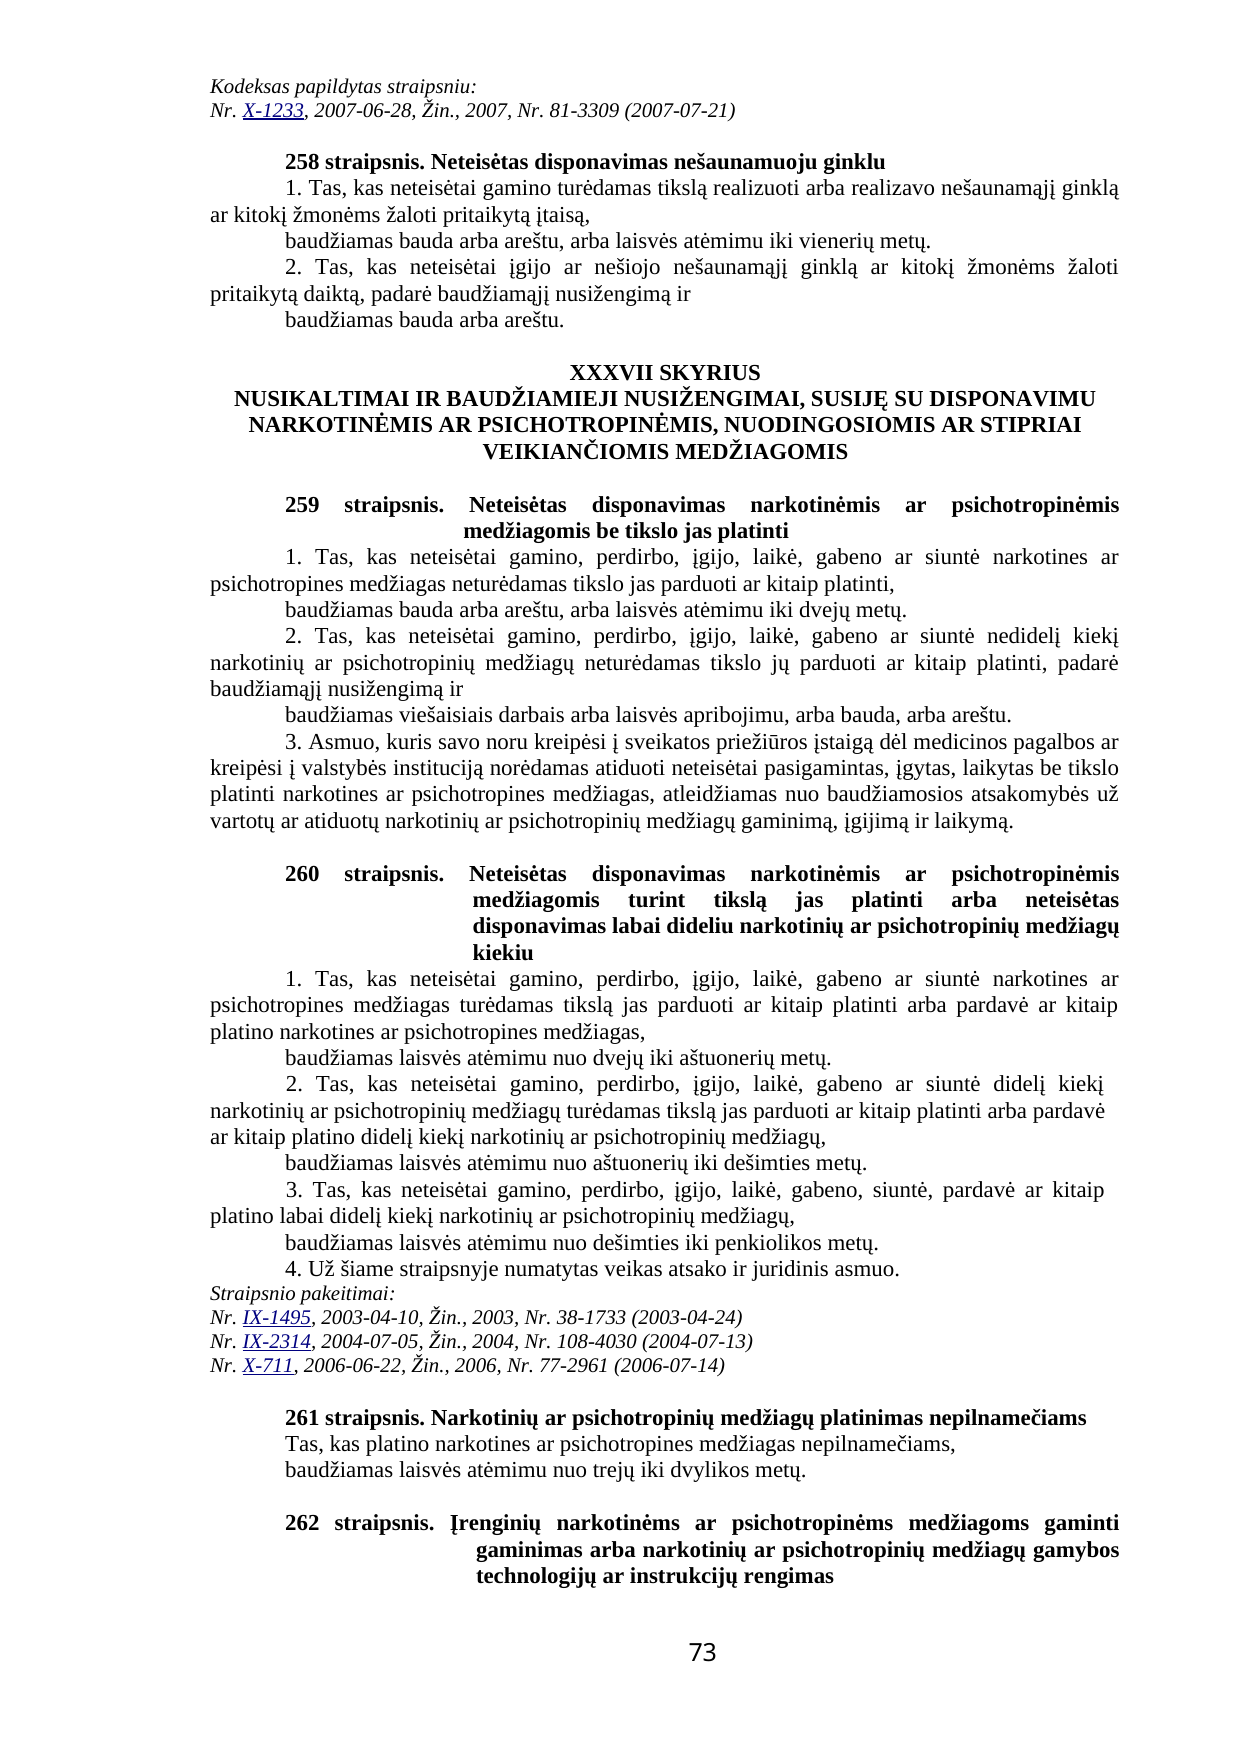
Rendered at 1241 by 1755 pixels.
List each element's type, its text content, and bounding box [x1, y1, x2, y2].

text 2. Tas, kas neteisėtai gamino, perdirbo, įgijo, laikė, gabeno ar siuntė didelį kiekį narkotinių ar psichotropinių medžiagų turėdamas tikslą jas parduoti ar kitaip platinti arba pardavė ar kitaip platino didelį kiekį narkotinių ar psichotropinių medžiagų, [210, 1070, 1106, 1149]
text Tas, kas platino narkotines ar psichotropines medžiagas nepilnamečiams, [210, 1430, 1120, 1457]
text baudžiamas laisvės atėmimu nuo dešimties iki penkiolikos metų. [210, 1228, 1120, 1255]
text 260 straipsnis. Neteisėtas disponavimas narkotinėmis ar psichotropinėmis medžiagomis turint tikslą jas platinti arba neteisėtas disponavimas labai dideliu narkotinių ar psichotropinių medžiagų kiekiu [285, 859, 1120, 965]
text baudžiamas laisvės atėmimu nuo trejų iki dvylikos metų. [210, 1457, 1120, 1483]
text baudžiamas viešaisiais darbais arba laisvės apribojimu, arba bauda, arba areštu. [210, 701, 1120, 728]
text Nr. X-1233, 2007-06-28, Žin., 2007, Nr. 81-3309 (2007-07-21) [210, 98, 1120, 122]
text 2. Tas, kas neteisėtai įgijo ar nešiojo nešaunamąjį ginklą ar kitokį žmonėms žaloti pritaikytą daiktą, padarė baudžiamąjį nusižengimą ir [210, 253, 1120, 306]
text 261 straipsnis. Narkotinių ar psichotropinių medžiagų platinimas nepilnamečiams [285, 1404, 1120, 1430]
text 2. Tas, kas neteisėtai gamino, perdirbo, įgijo, laikė, gabeno ar siuntė nedidelį kiekį narkotinių ar psichotropinių medžiagų neturėdamas tikslo jų parduoti ar kitaip platinti, padarė baudžiamąjį nusižengimą ir [210, 622, 1120, 701]
text Nr. IX-1495, 2003-04-10, Žin., 2003, Nr. 38-1733 (2003-04-24) [210, 1305, 1120, 1329]
text 3. Tas, kas neteisėtai gamino, perdirbo, įgijo, laikė, gabeno, siuntė, pardavė ar kitaip platino labai didelį kiekį narkotinių ar psichotropinių medžiagų, [210, 1176, 1106, 1228]
text 1. Tas, kas neteisėtai gamino turėdamas tikslą realizuoti arba realizavo nešaunamąjį ginklą ar kitokį žmonėms žaloti pritaikytą įtaisą, [210, 174, 1120, 227]
text 1. Tas, kas neteisėtai gamino, perdirbo, įgijo, laikė, gabeno ar siuntė narkotines ar psichotropines medžiagas neturėdamas tikslo jas parduoti ar kitaip platinti, [210, 543, 1120, 596]
text baudžiamas bauda arba areštu, arba laisvės atėmimu iki vienerių metų. [210, 227, 1120, 253]
text baudžiamas bauda arba areštu, arba laisvės atėmimu iki dvejų metų. [210, 596, 1120, 622]
text XXXVII SKYRIUS [210, 359, 1120, 385]
text baudžiamas laisvės atėmimu nuo dvejų iki aštuonerių metų. [210, 1044, 1120, 1070]
text 258 straipsnis. Neteisėtas disponavimas nešaunamuoju ginklu [210, 148, 1120, 174]
text baudžiamas laisvės atėmimu nuo aštuonerių iki dešimties metų. [210, 1149, 1120, 1176]
text 259 straipsnis. Neteisėtas disponavimas narkotinėmis ar psichotropinėmis medžiagomis be tikslo jas platinti [285, 491, 1120, 543]
text baudžiamas bauda arba areštu. [210, 306, 1120, 332]
text Kodeksas papildytas straipsniu: [210, 73, 1120, 98]
text Nr. X-711, 2006-06-22, Žin., 2006, Nr. 77-2961 (2006-07-14) [210, 1353, 1120, 1377]
text 4. Už šiame straipsnyje numatytas veikas atsako ir juridinis asmuo. [210, 1255, 1120, 1281]
text 262 straipsnis. Įrenginių narkotinėms ar psichotropinėms medžiagoms gaminti gaminimas arba narkotinių ar psichotropinių medžiagų gamybos technologijų ar instrukcijų rengimas [285, 1509, 1120, 1588]
text 1. Tas, kas neteisėtai gamino, perdirbo, įgijo, laikė, gabeno ar siuntė narkotines ar psichotropines medžiagas turėdamas tikslą jas parduoti ar kitaip platinti arba pardavė ar kitaip platino narkotines ar psichotropines medžiagas, [210, 965, 1120, 1044]
text Nr. IX-2314, 2004-07-05, Žin., 2004, Nr. 108-4030 (2004-07-13) [210, 1329, 1120, 1353]
text Straipsnio pakeitimai: [210, 1281, 1120, 1305]
text 3. Asmuo, kuris savo noru kreipėsi į sveikatos priežiūros įstaigą dėl medicinos pagalbos ar kreipėsi į valstybės instituciją norėdamas atiduoti neteisėtai pasigamintas, įgytas, laikytas be tikslo platinti narkotines ar psichotropines medžiagas, atleidžiamas nuo baudžiamosios atsakomybės už vartotų ar atiduotų narkotinių ar psichotropinių medžiagų gaminimą, įgijimą ir laikymą. [210, 728, 1120, 833]
text NUSIKALTIMAI IR BAUDŽIAMIEJI NUSIŽENGIMAI, SUSIJĘ SU DISPONAVIMU NARKOTINĖMIS AR PSICHOTROPINĖMIS, NUODINGOSIOMIS AR STIPRIAI VEIKIANČIOMIS MEDŽIAGOMIS [210, 385, 1120, 464]
